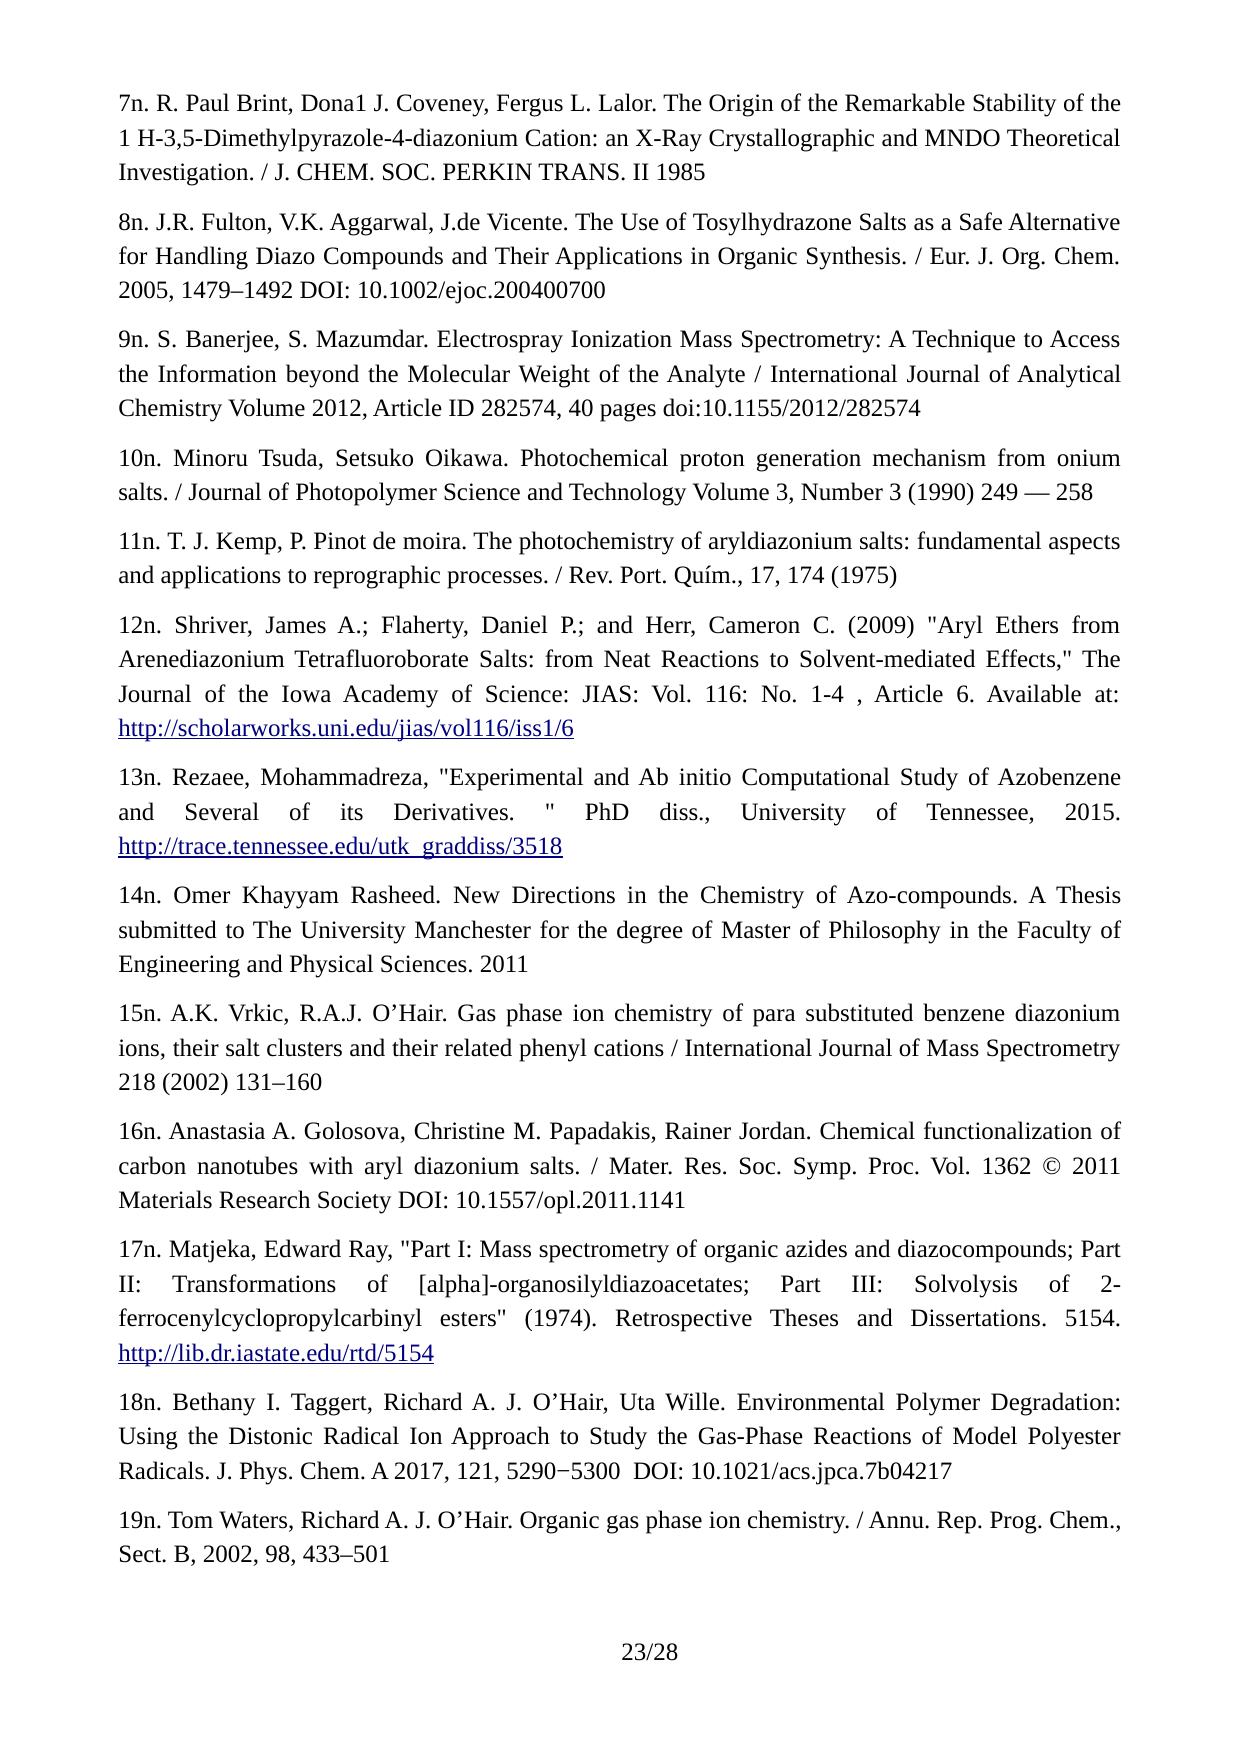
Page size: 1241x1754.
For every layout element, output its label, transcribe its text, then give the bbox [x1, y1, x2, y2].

text 17n. Matjeka, Edward Ray, "Part I: Mass spectrometry of organic azides and diazocompounds; Part II: Transformations of [alpha]-organosilyldiazoacetates; Part III: Solvolysis of 2-ferrocenylcyclopropylcarbinyl esters" (1974). Retrospective Theses and Dissertations. 5154. http://lib.dr.iastate.edu/rtd/5154 [118, 1234, 1122, 1366]
text 13n. Rezaee, Mohammadreza, "Experimental and Ab initio Computational Study of Azobenzene and Several of its Derivatives. " PhD diss., University of Tennessee, 2015. http://trace.tennessee.edu/utk_graddiss/3518 [118, 762, 1122, 860]
text 7n. R. Paul Brint, Dona1 J. Coveney, Fergus L. Lalor. The Origin of the Remarkable Stability of the 1 H-3,5-Dimethylpyrazole-4-diazonium Cation: an X-Ray Crystallographic and MNDO Theoretical Investigation. / J. CHEM. SOC. PERKIN TRANS. II 1985 [118, 88, 1122, 186]
text 11n. T. J. Kemp, P. Pinot de moira. The photochemistry of aryldiazonium salts: fundamental aspects and applications to reprographic processes. / Rev. Port. Quím., 17, 174 (1975) [118, 526, 1122, 589]
text 16n. Anastasia A. Golosova, Christine M. Papadakis, Rainer Jordan. Chemical functionalization of carbon nanotubes with aryl diazonium salts. / Mater. Res. Soc. Symp. Proc. Vol. 1362 © 2011 Materials Research Society DOI: 10.1557/opl.2011.1141 [118, 1116, 1122, 1214]
text 18n. Bethany I. Taggert, Richard A. J. O’Hair, Uta Wille. Environmental Polymer Degradation: Using the Distonic Radical Ion Approach to Study the Gas-Phase Reactions of Model Polyester Radicals. J. Phys. Chem. A 2017, 121, 5290−5300 DOI: 10.1021/acs.jpca.7b04217 [118, 1387, 1122, 1484]
text 19n. Tom Waters, Richard A. J. O’Hair. Organic gas phase ion chemistry. / Annu. Rep. Prog. Chem., Sect. B, 2002, 98, 433–501 [118, 1505, 1122, 1568]
text 14n. Omer Khayyam Rasheed. New Directions in the Chemistry of Azo-compounds. A Thesis submitted to The University Manchester for the degree of Master of Philosophy in the Faculty of Engineering and Physical Sciences. 2011 [118, 880, 1122, 978]
text 9n. S. Banerjee, S. Mazumdar. Electrospray Ionization Mass Spectrometry: A Technique to Access the Information beyond the Molecular Weight of the Analyte / International Journal of Analytical Chemistry Volume 2012, Article ID 282574, 40 pages doi:10.1155/2012/282574 [118, 324, 1122, 422]
text 15n. A.K. Vrkic, R.A.J. O’Hair. Gas phase ion chemistry of para substituted benzene diazonium ions, their salt clusters and their related phenyl cations / International Journal of Mass Spectrometry 218 (2002) 131–160 [118, 998, 1122, 1096]
text 12n. Shriver, James A.; Flaherty, Daniel P.; and Herr, Cameron C. (2009) "Aryl Ethers from Arenediazonium Tetrafluoroborate Salts: from Neat Reactions to Solvent-mediated Effects," The Journal of the Iowa Academy of Science: JIAS: Vol. 116: No. 1-4 , Article 6. Available at: http://scholarworks.uni.edu/jias/vol116/iss1/6 [118, 610, 1122, 742]
text 10n. Minoru Tsuda, Setsuko Oikawa. Photochemical proton generation mechanism from onium salts. / Journal of Photopolymer Science and Technology Volume 3, Number 3 (1990) 249 — 258 [118, 443, 1122, 506]
text 8n. J.R. Fulton, V.K. Aggarwal, J.de Vicente. The Use of Tosylhydrazone Salts as a Safe Alternative for Handling Diazo Compounds and Their Applications in Organic Synthesis. / Eur. J. Org. Chem. 2005, 1479–1492 DOI: 10.1002/ejoc.200400700 [118, 207, 1122, 304]
